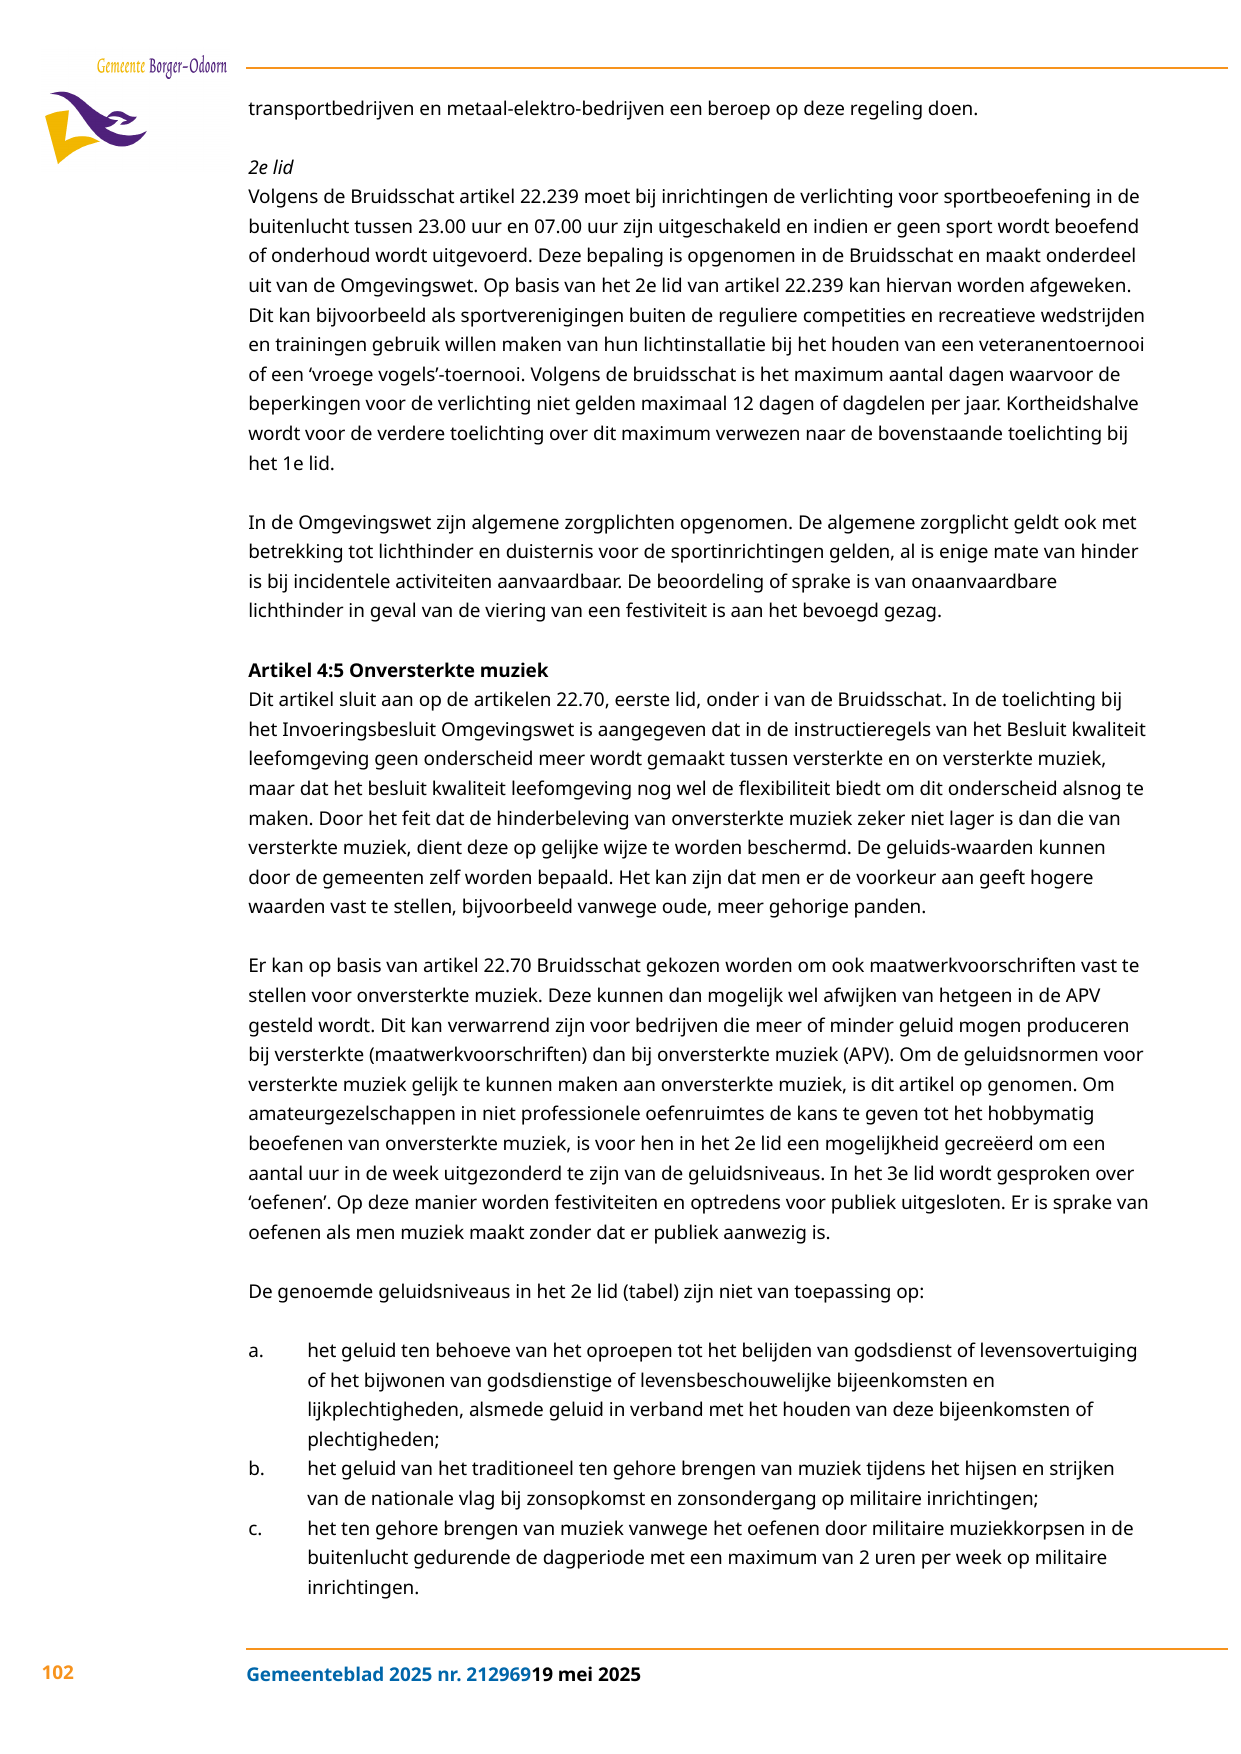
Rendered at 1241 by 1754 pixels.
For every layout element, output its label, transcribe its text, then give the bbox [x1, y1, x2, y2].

text In de Omgevingswet zijn algemene zorgplichten opgenomen. De algemene zorgplicht geldt ook met betrekking tot lichthinder en duisternis voor de sportinrichtingen gelden, al is enige mate van hinder is bij incidentele activiteiten aanvaardbaar. De beoordeling of sprake is van onaanvaardbare lichthinder in geval van de viering van een festiviteit is aan het bevoegd gezag. [248, 509, 1152, 623]
text Volgens de Bruidsschat artikel 22.239 moet bij inrichtingen de verlichting voor sportbeoefening in de buitenlucht tussen 23.00 uur en 07.00 uur zijn uitgeschakeld en indien er geen sport wordt beoefend of onderhoud wordt uitgevoerd. Deze bepaling is opgenomen in de Bruidsschat en maakt onderdeel uit van de Omgevingswet. Op basis van het 2e lid van artikel 22.239 kan hiervan worden afgeweken. Dit kan bijvoorbeeld als sportverenigingen buiten de reguliere competities en recreatieve wedstrijden en trainingen gebruik willen maken van hun lichtinstallatie bij het houden van een veteranentoernooi of een ‘vroege vogels’-toernooi. Volgens de bruidsschat is het maximum aantal dagen waarvoor de beperkingen voor de verlichting niet gelden maximaal 12 dagen of dagdelen per jaar. Kortheidshalve wordt voor de verdere toelichting over dit maximum verwezen naar de bovenstaande toelichting bij het 1e lid. [248, 183, 1152, 476]
text Dit artikel sluit aan op de artikelen 22.70, eerste lid, onder i van de Bruidsschat. In de toelichting bij het Invoeringsbesluit Omgevingswet is aangegeven dat in de instructieregels van het Besluit kwaliteit leefomgeving geen onderscheid meer wordt gemaakt tussen versterkte en on versterkte muziek, maar dat het besluit kwaliteit leefomgeving nog wel de flexibiliteit biedt om dit onderscheid alsnog te maken. Door het feit dat de hinderbeleving van onversterkte muziek zeker niet lager is dan die van versterkte muziek, dient deze op gelijke wijze te worden beschermd. De geluids-waarden kunnen door de gemeenten zelf worden bepaald. Het kan zijn dat men er de voorkeur aan geeft hogere waarden vast te stellen, bijvoorbeeld vanwege oude, meer gehorige panden. [248, 686, 1152, 919]
list het geluid van het traditioneel ten gehore brengen van muziek tijdens het hijsen en strijken van de nationale vlag bij zonsopkomst en zonsondergang op militaire inrichtingen; [248, 1456, 1152, 1511]
text Artikel 4:5 Onversterkte muziek [248, 657, 1152, 683]
text De genoemde geluidsniveaus in het 2e lid (tabel) zijn niet van toepassing op: [248, 1278, 1152, 1304]
picture [41, 47, 231, 172]
text transportbedrijven en metaal-elektro-bedrijven een beroep op deze regeling doen. [248, 95, 1152, 121]
text 2e lid [248, 154, 1152, 180]
list het geluid ten behoeve van het oproepen tot het belijden van godsdienst of levensovertuiging of het bijwonen van godsdienstige of levensbeschouwelijke bijeenkomsten en lijkplechtigheden, alsmede geluid in verband met het houden van deze bijeenkomsten of plechtigheden; [248, 1337, 1152, 1452]
text Er kan op basis van artikel 22.70 Bruidsschat gekozen worden om ook maatwerkvoorschriften vast te stellen voor onversterkte muziek. Deze kunnen dan mogelijk wel afwijken van hetgeen in de APV gesteld wordt. Dit kan verwarrend zijn voor bedrijven die meer of minder geluid mogen produceren bij versterkte (maatwerkvoorschriften) dan bij onversterkte muziek (APV). Om de geluidsnormen voor versterkte muziek gelijk te kunnen maken aan onversterkte muziek, is dit artikel op genomen. Om amateurgezelschappen in niet professionele oefenruimtes de kans te geven tot het hobbymatig beoefenen van onversterkte muziek, is voor hen in het 2e lid een mogelijkheid gecreëerd om een aantal uur in de week uitgezonderd te zijn van de geluidsniveaus. In het 3e lid wordt gesproken over ‘oefenen’. Op deze manier worden festiviteiten en optredens voor publiek uitgesloten. Er is sprake van oefenen als men muziek maakt zonder dat er publiek aanwezig is. [248, 953, 1152, 1245]
list het ten gehore brengen van muziek vanwege het oefenen door militaire muziekkorpsen in de buitenlucht gedurende de dagperiode met een maximum van 2 uren per week op militaire inrichtingen. [248, 1515, 1152, 1600]
